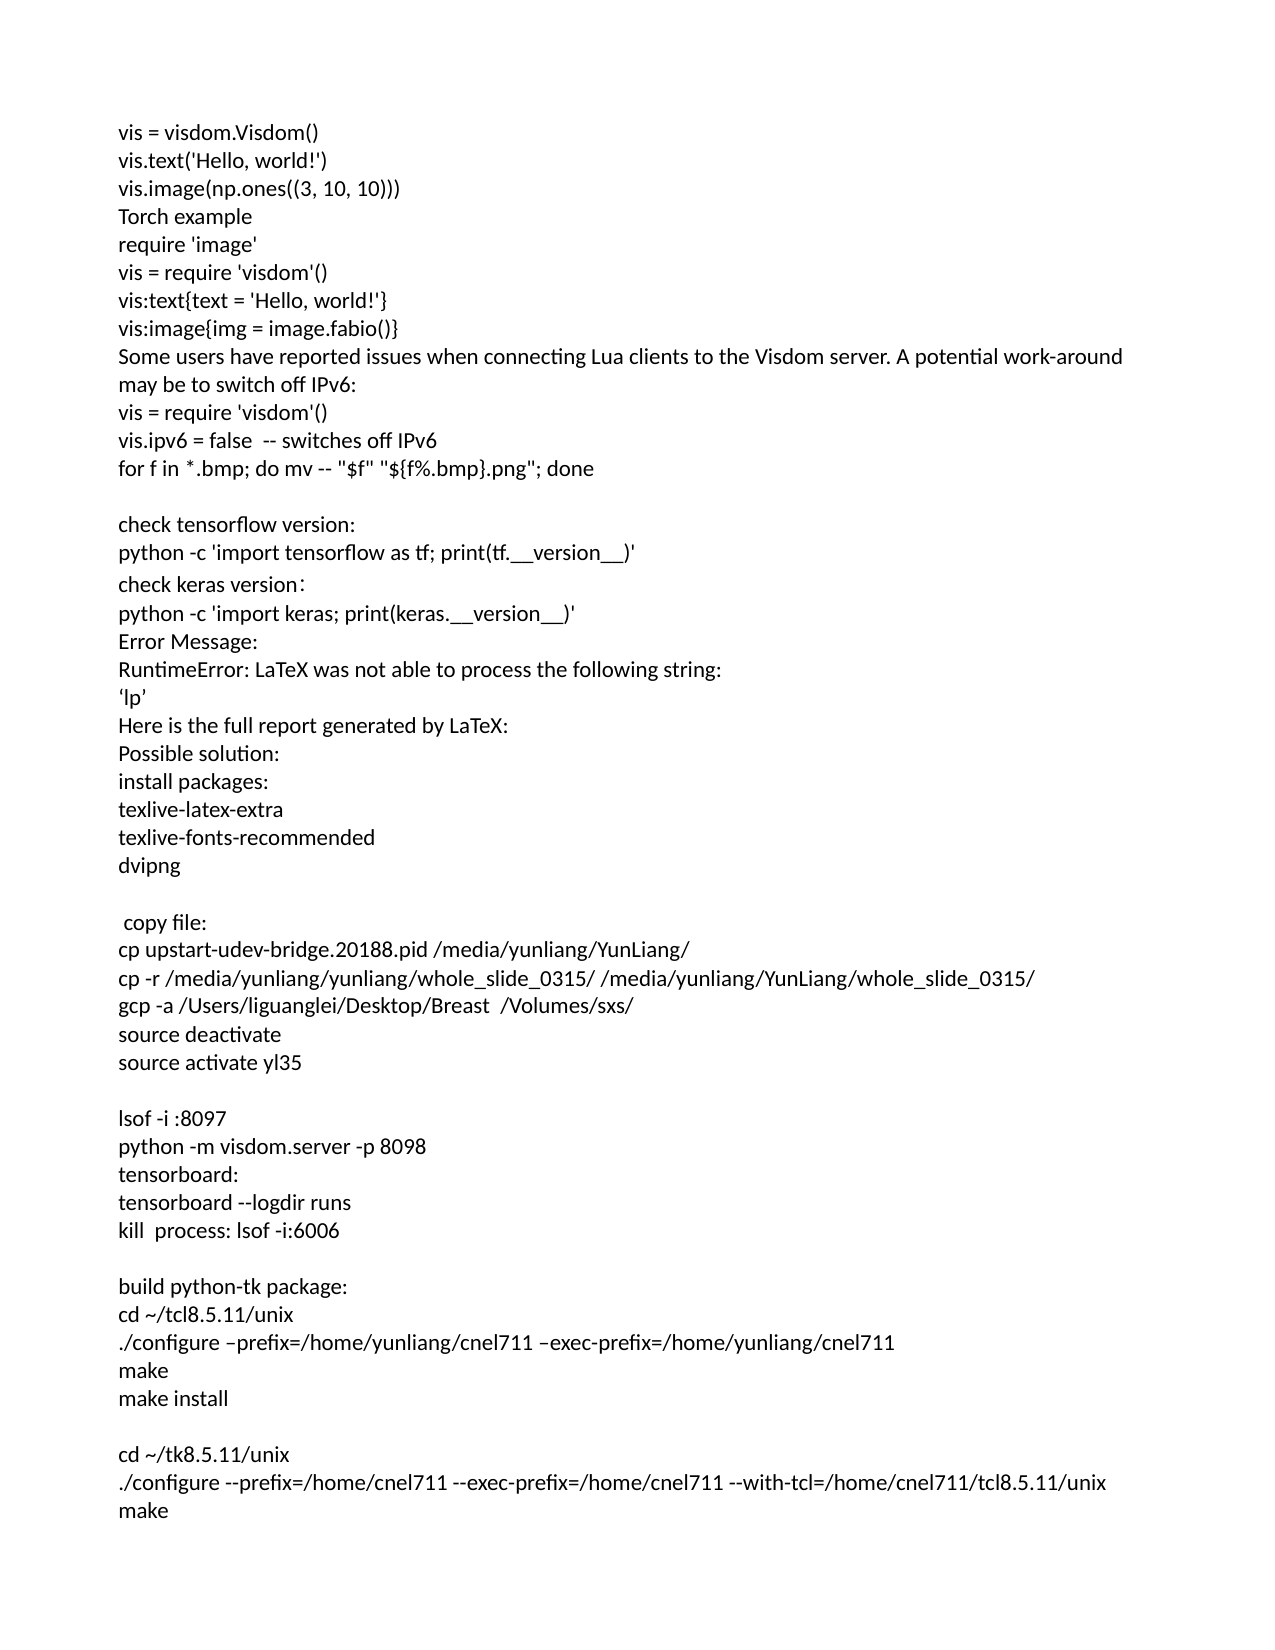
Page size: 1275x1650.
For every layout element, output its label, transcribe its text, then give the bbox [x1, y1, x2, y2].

text check keras version： [118, 566, 1157, 599]
text cp upstart-udev-bridge.20188.pid /media/yunliang/YunLiang/ [118, 936, 1157, 964]
text vis = require 'visdom'() [118, 258, 1157, 286]
text tensorboard: [118, 1160, 1157, 1188]
text lsof -i :8097 [118, 1104, 1157, 1132]
text RuntimeError: LaTeX was not able to process the following string: ‘lp’ Here is the full report generated by LaTeX: [118, 655, 1157, 739]
text vis = require 'visdom'() [118, 398, 1157, 426]
text make install [118, 1384, 1157, 1412]
text vis:text{text = 'Hello, world!'} [118, 286, 1157, 314]
text Torch example [118, 202, 1157, 230]
text make [118, 1356, 1157, 1384]
text ./configure –prefix=/home/yunliang/cnel711 –exec-prefix=/home/yunliang/cnel711 [118, 1328, 1157, 1356]
text vis:image{img = image.fabio()} [118, 314, 1157, 342]
text texlive-fonts-recommended [118, 823, 1157, 852]
text Error Message: [118, 627, 1157, 655]
text python -c 'import tensorflow as tf; print(tf.__version__)' [118, 538, 1157, 566]
text texlive-latex-extra [118, 796, 1157, 823]
text source deactivate [118, 1020, 1157, 1048]
text kill process: lsof -i:6006 [118, 1216, 1157, 1244]
text source activate yl35 [118, 1048, 1157, 1076]
text require 'image' [118, 230, 1157, 258]
text Possible solution: [118, 739, 1157, 767]
text Some users have reported issues when connecting Lua clients to the Visdom server. A potential work-around may be to switch off IPv6: [118, 342, 1157, 398]
text vis.text('Hello, world!') [118, 146, 1157, 174]
text for f in *.bmp; do mv -- "$f" "${f%.bmp}.png"; done [118, 454, 1157, 482]
text tensorboard --logdir runs [118, 1188, 1157, 1216]
text cp -r /media/yunliang/yunliang/whole_slide_0315/ /media/yunliang/YunLiang/whole_slide_0315/ [118, 964, 1157, 992]
text vis.ipv6 = false -- switches off IPv6 [118, 426, 1157, 454]
text cd ~/tcl8.5.11/unix [118, 1300, 1157, 1328]
text make [118, 1496, 1157, 1524]
text python -c 'import keras; print(keras.__version__)' [118, 599, 1157, 627]
text dvipng [118, 852, 1157, 879]
text python -m visdom.server -p 8098 [118, 1132, 1157, 1160]
text build python-tk package: [118, 1272, 1157, 1300]
text check tensorflow version: [118, 510, 1157, 538]
text vis = visdom.Visdom() [118, 118, 1157, 146]
text install packages: [118, 767, 1157, 796]
text gcp -a /Users/liguanglei/Desktop/Breast /Volumes/sxs/ [118, 992, 1157, 1020]
text copy file: [118, 908, 1157, 936]
text cd ~/tk8.5.11/unix [118, 1440, 1157, 1468]
text ./configure --prefix=/home/cnel711 --exec-prefix=/home/cnel711 --with-tcl=/home/cnel711/tcl8.5.11/unix [118, 1468, 1157, 1496]
text vis.image(np.ones((3, 10, 10))) [118, 174, 1157, 202]
